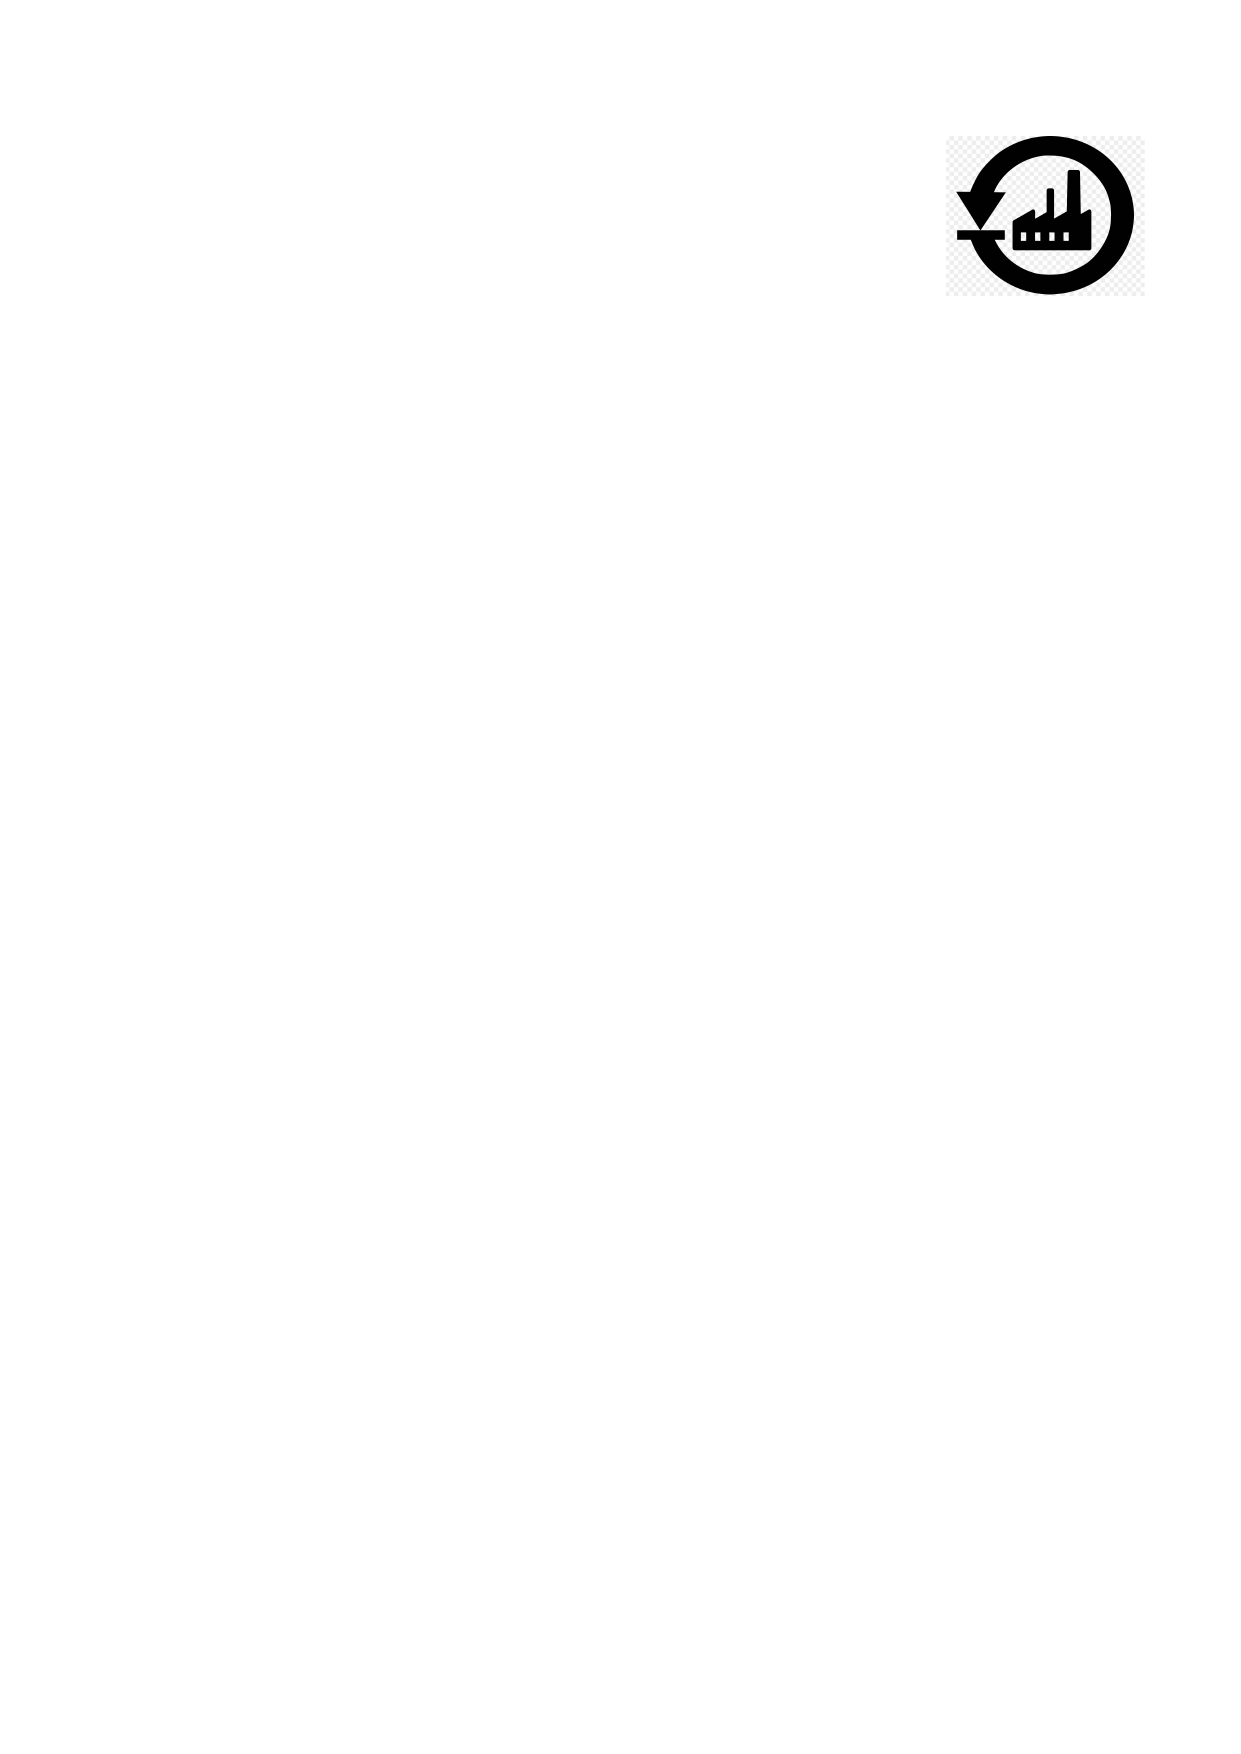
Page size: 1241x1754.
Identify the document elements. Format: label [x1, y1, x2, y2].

picture [946, 136, 1145, 296]
